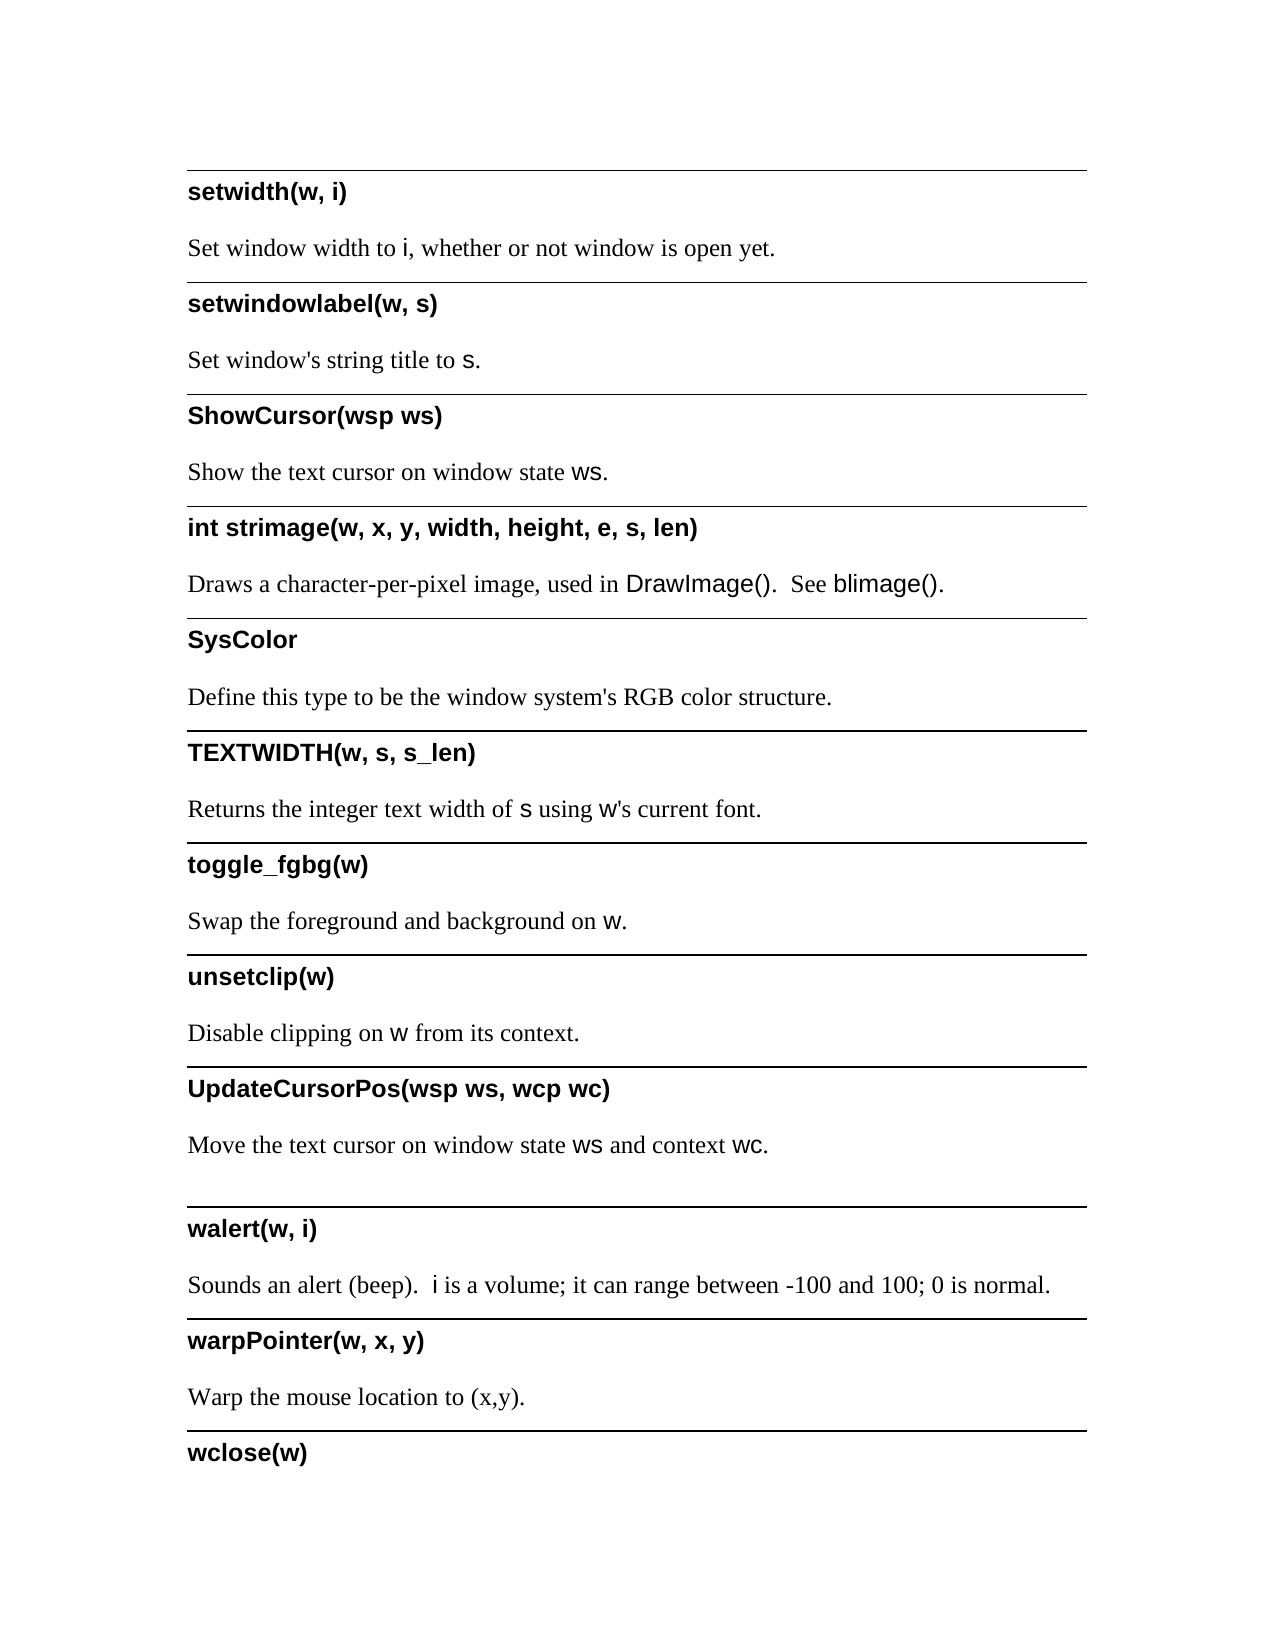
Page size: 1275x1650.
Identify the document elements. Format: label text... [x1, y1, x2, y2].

text Disable clipping on w from its context. [187, 1019, 1087, 1047]
text int strimage(w, x, y, width, height, e, s, len) [187, 514, 1087, 542]
text TEXTWIDTH(w, s, s_len) [187, 738, 1087, 766]
text Warp the mouse location to (x,y). [187, 1383, 1087, 1411]
text Show the text cursor on window state ws. [187, 458, 1087, 486]
text Move the text cursor on window state ws and context wc. [187, 1131, 1087, 1159]
text UpdateCursorPos(wsp ws, wcp wc) [187, 1075, 1087, 1103]
text Set window width to i, whether or not window is open yet. [187, 234, 1087, 262]
text setwidth(w, i) [187, 178, 1087, 206]
text unsetclip(w) [187, 963, 1087, 991]
text toggle_fgbg(w) [187, 851, 1087, 878]
text Draws a character-per-pixel image, used in DrawImage(). See blimage(). [187, 570, 1087, 598]
text ShowCursor(wsp ws) [187, 402, 1087, 430]
text Define this type to be the window system's RGB color structure. [187, 682, 1087, 710]
text setwindowlabel(w, s) [187, 290, 1087, 318]
text Set window's string title to s. [187, 346, 1087, 374]
text walert(w, i) [187, 1215, 1087, 1243]
text Sounds an alert (beep). i is a volume; it can range between -100 and 100; 0 is normal. [187, 1271, 1087, 1299]
text SysColor [187, 626, 1087, 654]
text warpPointer(w, x, y) [187, 1327, 1087, 1355]
text Swap the foreground and background on w. [187, 907, 1087, 934]
text Returns the integer text width of s using w's current font. [187, 794, 1087, 822]
text wclose(w) [187, 1439, 1087, 1467]
